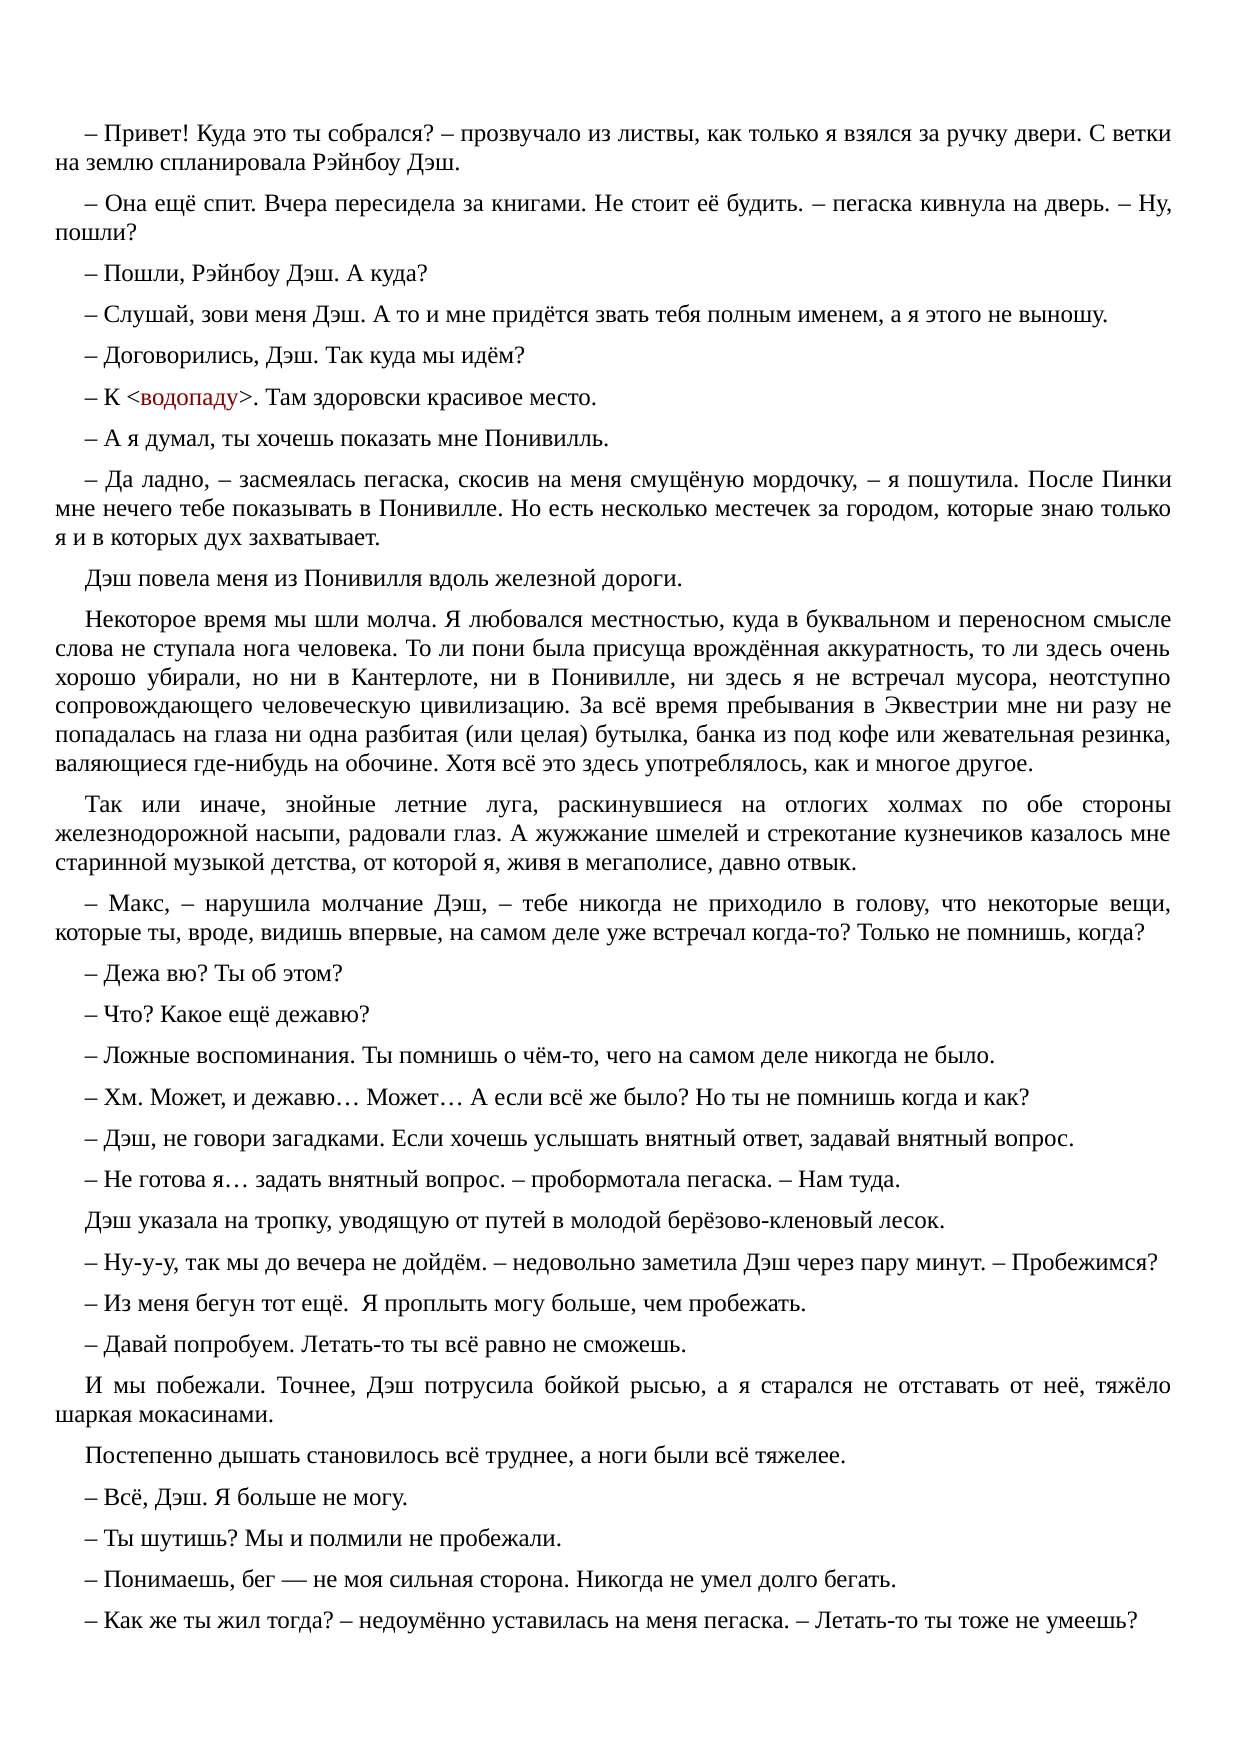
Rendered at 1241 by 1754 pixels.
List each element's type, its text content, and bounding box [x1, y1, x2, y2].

text – Из меня бегун тот ещё. Я проплыть могу больше, чем пробежать. [55, 1288, 1172, 1317]
text Так или иначе, знойные летние луга, раскинувшиеся на отлогих холмах по обе стороны железнодорожной насыпи, радовали глаз. А жужжание шмелей и стрекотание кузнечиков казалось мне старинной музыкой детства, от которой я, живя в мегаполисе, давно отвык. [55, 789, 1172, 876]
text Постепенно дышать становилось всё труднее, а ноги были всё тяжелее. [55, 1441, 1172, 1469]
text Дэш указала на тропку, уводящую от путей в молодой берёзово-кленовый лесок. [55, 1206, 1172, 1234]
text – Хм. Может, и дежавю… Может… А если всё же было? Но ты не помнишь когда и как? [55, 1082, 1172, 1111]
text – Не готова я… задать внятный вопрос. – пробормотала пегаска. – Нам туда. [55, 1164, 1172, 1193]
text – А я думал, ты хочешь показать мне Понивилль. [55, 423, 1172, 452]
text Дэш повела меня из Понивилля вдоль железной дороги. [55, 563, 1172, 592]
text И мы побежали. Точнее, Дэш потрусила бойкой рысью, а я старался не отставать от неё, тяжёло шаркая мокасинами. [55, 1371, 1172, 1428]
text – Дэш, не говори загадками. Если хочешь услышать внятный ответ, задавай внятный вопрос. [55, 1123, 1172, 1152]
text – Договорились, Дэш. Так куда мы идём? [55, 341, 1172, 369]
text – Ложные воспоминания. Ты помнишь о чём-то, чего на самом деле никогда не было. [55, 1041, 1172, 1069]
text – Привет! Куда это ты собрался? – прозвучало из листвы, как только я взялся за ручку двери. С ветки на землю спланировала Рэйнбоу Дэш. [55, 118, 1172, 176]
text – Макс, – нарушила молчание Дэш, – тебе никогда не приходило в голову, что некоторые вещи, которые ты, вроде, видишь впервые, на самом деле уже встречал когда-то? Только не помнишь, когда? [55, 888, 1172, 946]
text – Дежа вю? Ты об этом? [55, 958, 1172, 987]
text Некоторое время мы шли молча. Я любовался местностью, куда в буквальном и переносном смысле слова не ступала нога человека. То ли пони была присуща врождённая аккуратность, то ли здесь очень хорошо убирали, но ни в Кантерлоте, ни в Понивилле, ни здесь я не встречал мусора, неотступно сопровождающего человеческую цивилизацию. За всё время пребывания в Эквестрии мне ни разу не попадалась на глаза ни одна разбитая (или целая) бутылка, банка из под кофе или жевательная резинка, валяющиеся где-нибудь на обочине. Хотя всё это здесь употреблялось, как и многое другое. [55, 604, 1172, 777]
text – Она ещё спит. Вчера пересидела за книгами. Не стоит её будить. – пегаска кивнула на дверь. – Ну, пошли? [55, 188, 1172, 246]
text – Что? Какое ещё дежавю? [55, 999, 1172, 1028]
text – Пошли, Рэйнбоу Дэш. А куда? [55, 258, 1172, 287]
text – Ну-у-у, так мы до вечера не дойдём. – недовольно заметила Дэш через пару минут. – Пробежимся? [55, 1247, 1172, 1276]
text – Да ладно, – засмеялась пегаска, скосив на меня смущёную мордочку, – я пошутила. После Пинки мне нечего тебе показывать в Понивилле. Но есть несколько местечек за городом, которые знаю только я и в которых дух захватывает. [55, 464, 1172, 551]
text – Ты шутишь? Мы и полмили не пробежали. [55, 1523, 1172, 1552]
text – Понимаешь, бег — не моя сильная сторона. Никогда не умел долго бегать. [55, 1564, 1172, 1593]
text – Давай попробуем. Летать-то ты всё равно не сможешь. [55, 1329, 1172, 1358]
text – Всё, Дэш. Я больше не могу. [55, 1482, 1172, 1511]
text – К <водопаду>. Там здоровски красивое место. [55, 382, 1172, 411]
text – Слушай, зови меня Дэш. А то и мне придётся звать тебя полным именем, а я этого не выношу. [55, 299, 1172, 328]
text – Как же ты жил тогда? – недоумённо уставилась на меня пегаска. – Летать-то ты тоже не умеешь? [55, 1606, 1172, 1634]
